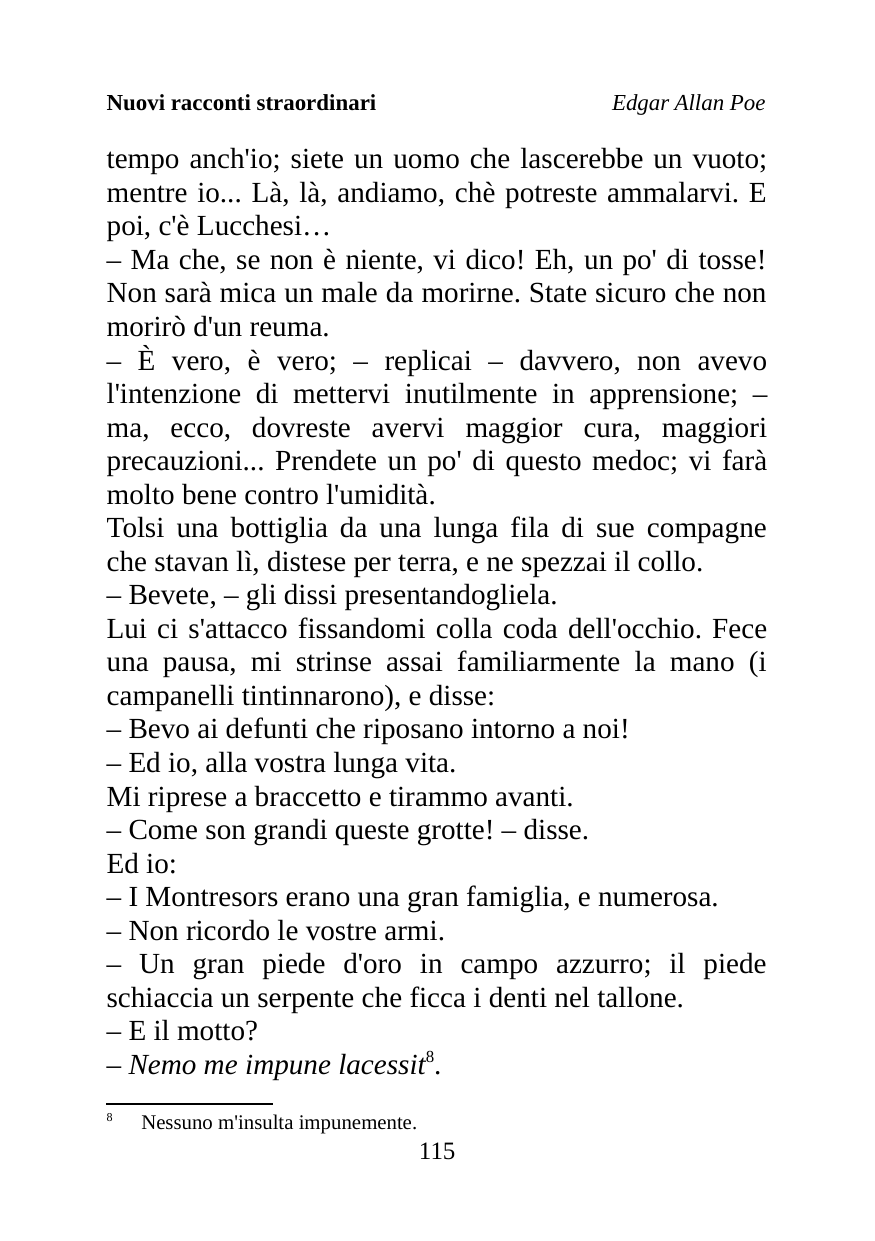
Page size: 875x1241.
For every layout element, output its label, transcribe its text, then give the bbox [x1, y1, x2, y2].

text – È vero, è vero; – replicai – davvero, non avevo l'intenzione di mettervi inutilmente in apprensione; – ma, ecco, dovreste avervi maggior cura, maggiori precauzioni... Prendete un po' di questo medoc; vi farà molto bene contro l'umidità. [106, 343, 768, 510]
text – Nemo me impune lacessit. [106, 1047, 768, 1081]
text Nessuno m'insulta impunemente. [106, 1110, 768, 1134]
text tempo anch'io; siete un uomo che lascerebbe un vuoto; mentre io... Là, là, andiamo, chè potreste ammalarvi. E poi, c'è Lucchesi… [106, 141, 768, 242]
text – Bevete, – gli dissi presentandogliela. [106, 577, 768, 611]
text – Ma che, se non è niente, vi dico! Eh, un po' di tosse! Non sarà mica un male da morirne. State sicuro che non morirò d'un reuma. [106, 242, 768, 343]
text – Non ricordo le vostre armi. [106, 913, 768, 946]
text – E il motto? [106, 1013, 768, 1047]
text Lui ci s'attacco fissandomi colla coda dell'occhio. Fece una pausa, mi strinse assai familiarmente la mano (i campanelli tintinnarono), e disse: [106, 611, 768, 712]
text – Bevo ai defunti che riposano intorno a noi! [106, 712, 768, 745]
text Mi riprese a braccetto e tirammo avanti. [106, 779, 768, 812]
text Ed io: [106, 846, 768, 879]
text – Un gran piede d'oro in campo azzurro; il piede schiaccia un serpente che ficca i denti nel tallone. [106, 946, 768, 1013]
text – I Montresors erano una gran famiglia, e numerosa. [106, 879, 768, 913]
text – Come son grandi queste grotte! – disse. [106, 812, 768, 846]
text – Ed io, alla vostra lunga vita. [106, 745, 768, 779]
text Tolsi una bottiglia da una lunga fila di sue compagne che stavan lì, distese per terra, e ne spezzai il collo. [106, 510, 768, 577]
